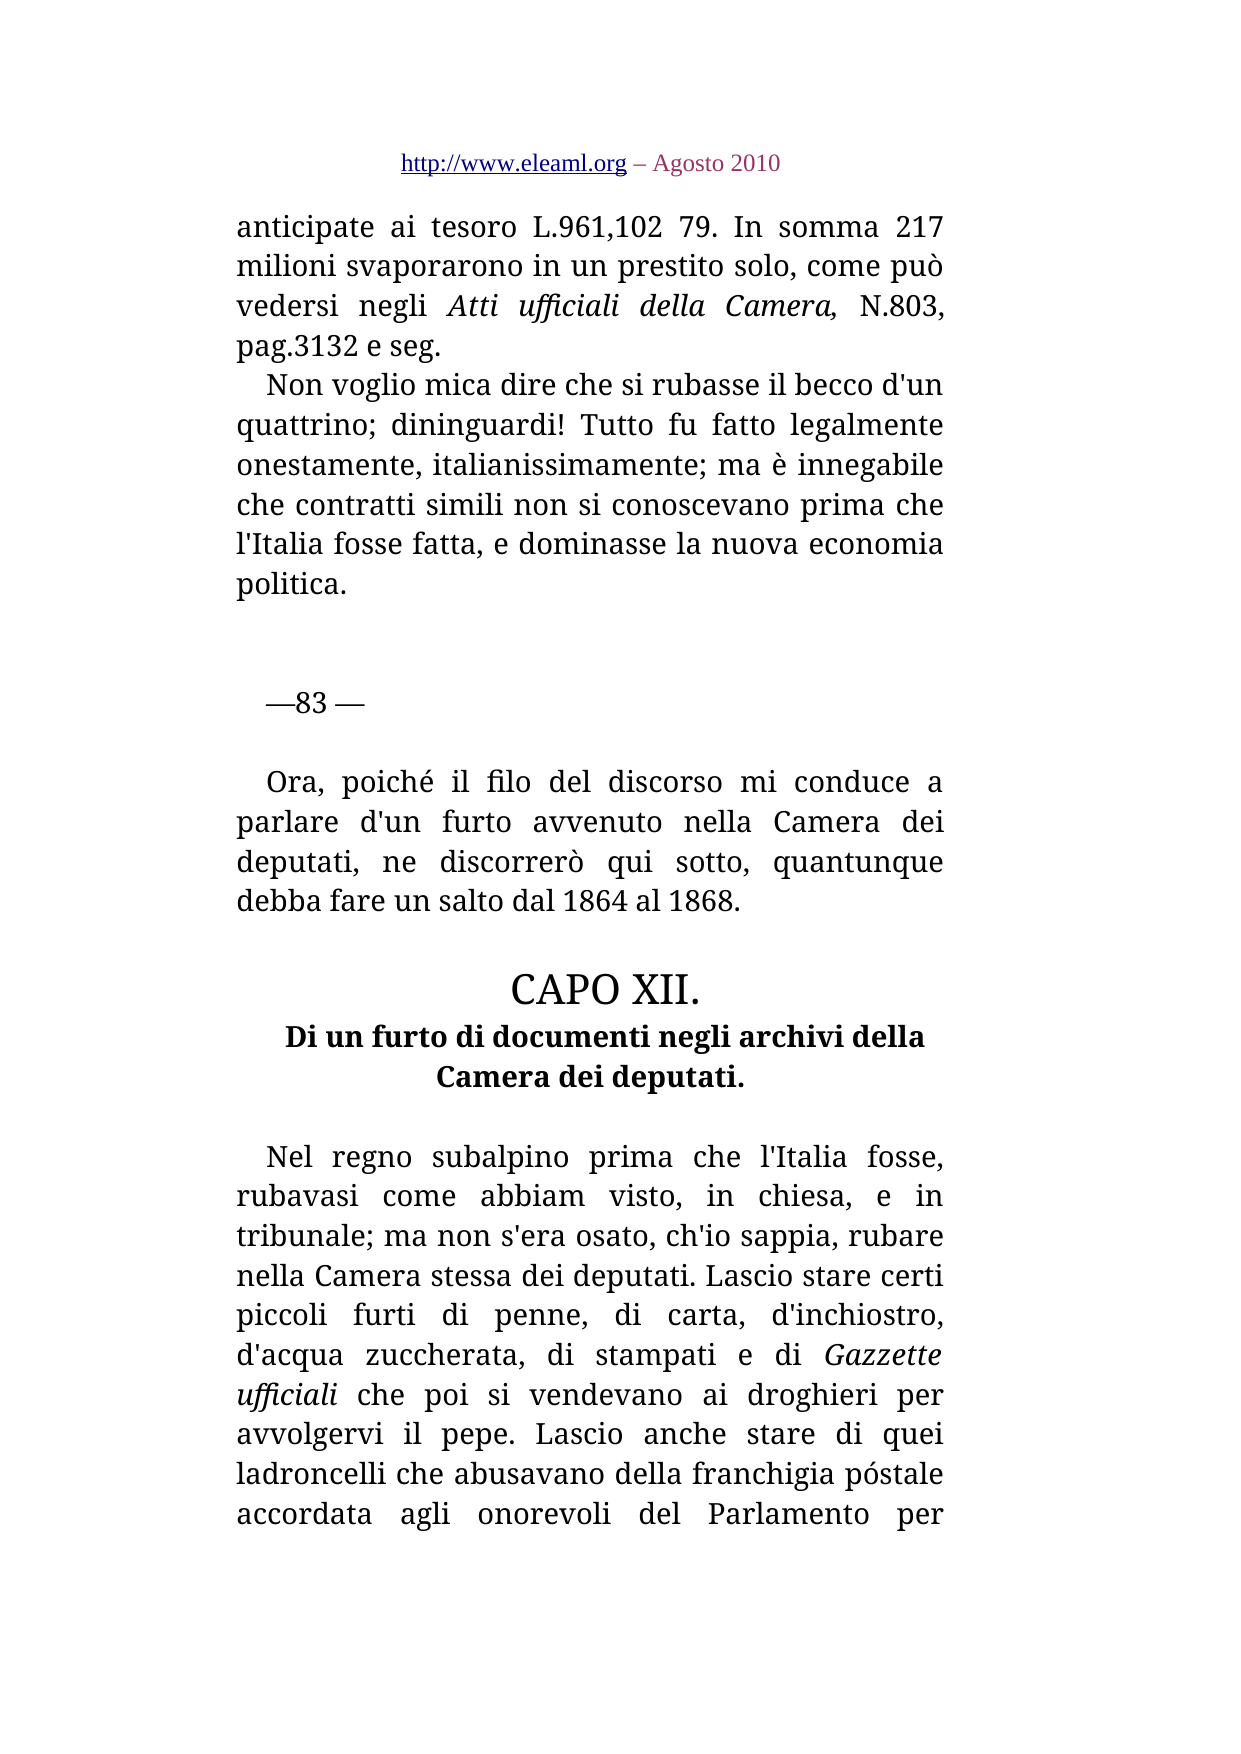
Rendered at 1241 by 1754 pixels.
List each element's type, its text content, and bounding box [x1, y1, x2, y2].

text Nel regno subalpino prima che l'Italia fosse, rubavasi come abbiam visto, in chiesa, e in tribunale; ma non s'era osato, ch'io sappia, rubare nella Camera stessa dei deputati. Lascio stare certi piccoli furti di penne, di carta, d'inchiostro, d'acqua zuccherata, di stampati e di Gazzette ufficiali che poi si vendevano ai droghieri per avvolgervi il pepe. Lascio anche stare di quei ladroncelli che abusavano della franchigia póstale accordata agli onorevoli del Parlamento per [236, 1136, 945, 1533]
text anticipate ai tesoro L.961,102 79. In somma 217 milioni svaporarono in un prestito solo, come può vedersi negli Atti ufficiali della Camera, N.803, pag.3132 e seg. [236, 206, 945, 365]
text CAPO XII. [236, 960, 945, 1017]
text Non voglio mica dire che si rubasse il becco d'un quattrino; dininguardi! Tutto fu fatto legalmente onestamente, italianissimamente; ma è innegabile che contratti simili non si conoscevano prima che l'Italia fosse fatta, e dominasse la nuova economia politica. [236, 365, 945, 603]
text —83 — [236, 682, 945, 722]
text Di un furto di documenti negli archivi della Camera dei deputati. [236, 1017, 945, 1096]
text Ora, poiché il filo del discorso mi conduce a parlare d'un furto avvenuto nella Camera dei deputati, ne discorrerò qui sotto, quantunque debba fare un salto dal 1864 al 1868. [236, 762, 945, 920]
